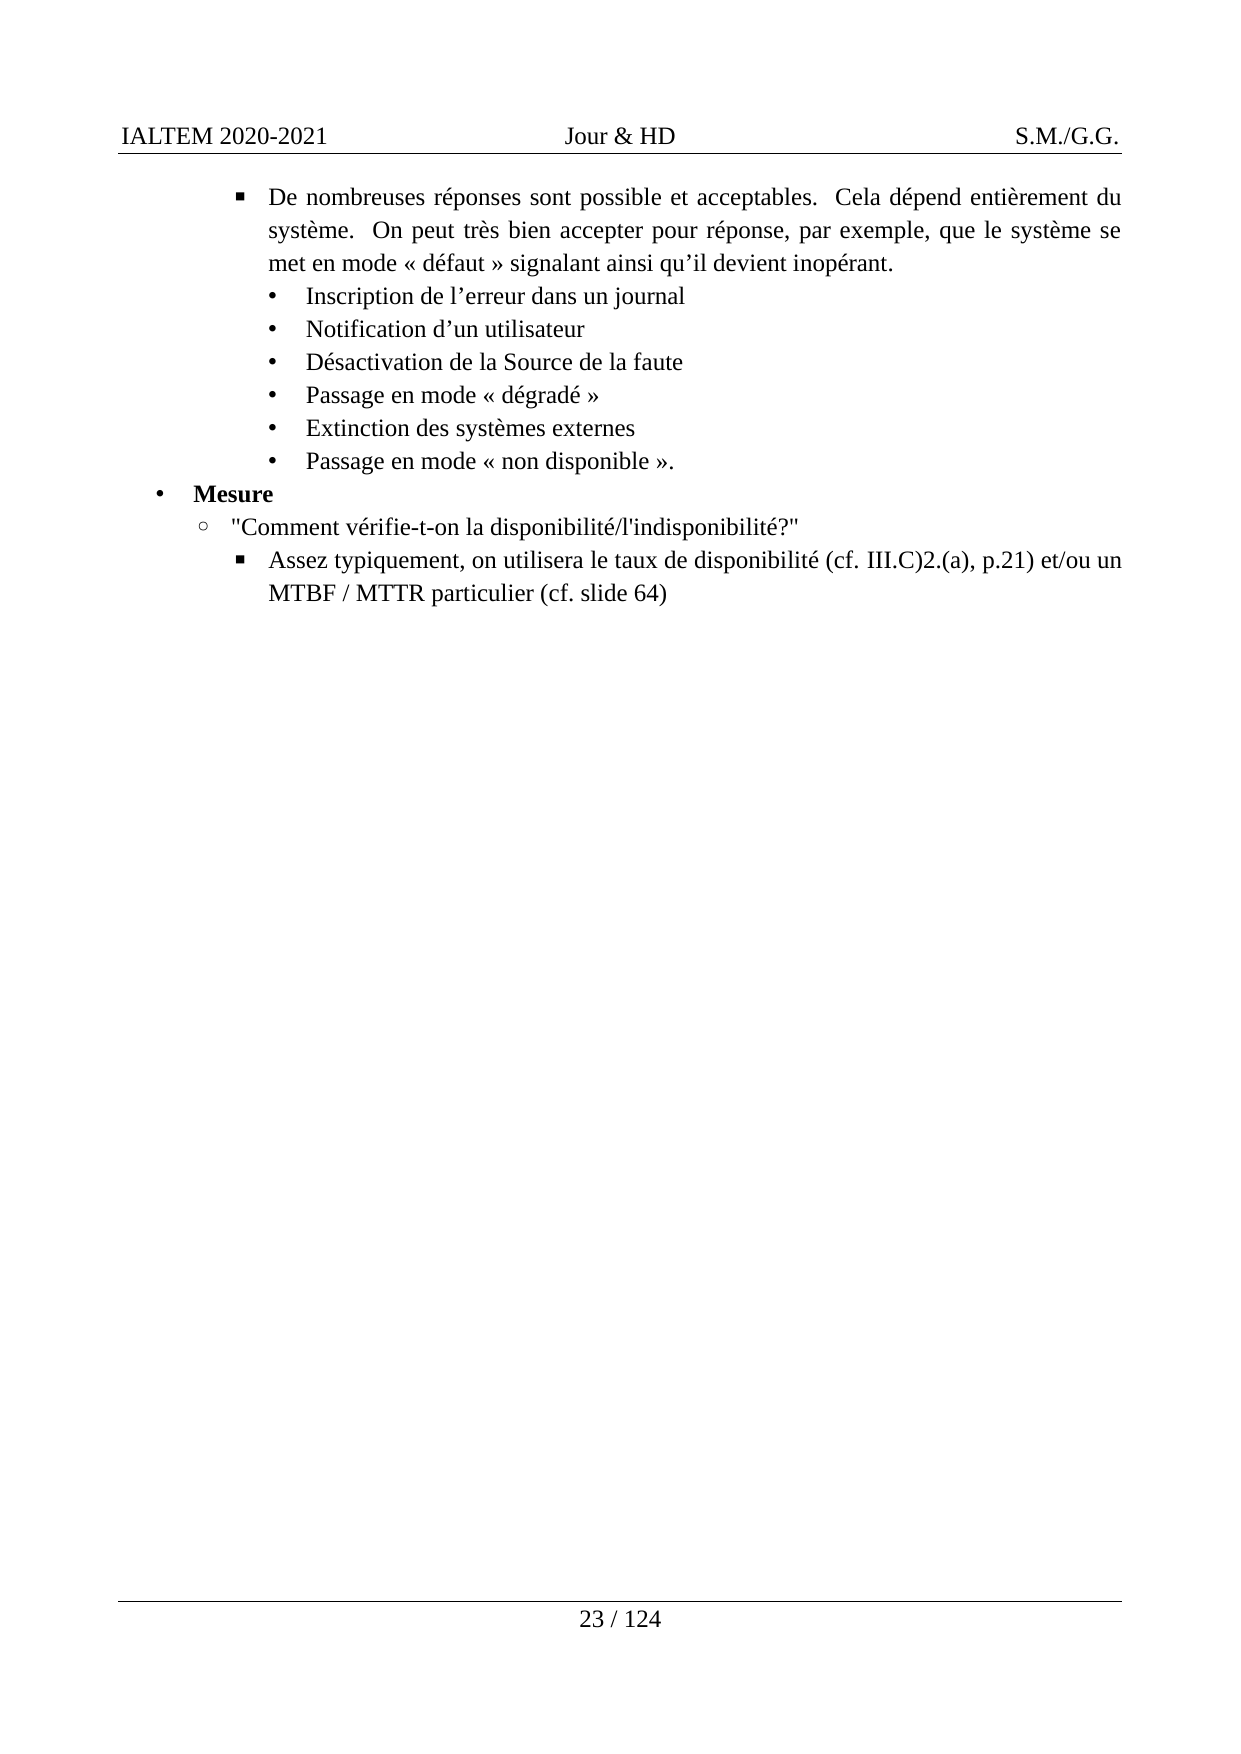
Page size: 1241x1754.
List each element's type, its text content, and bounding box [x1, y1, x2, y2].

list Passage en mode « non disponible ». [268, 446, 1122, 475]
list Inscription de l’erreur dans un journal [268, 281, 1122, 310]
list Notification d’un utilisateur [268, 314, 1122, 343]
list Extinction des systèmes externes [268, 413, 1122, 442]
list Mesure [156, 479, 1122, 508]
list "Comment vérifie-t-on la disponibilité/l'indisponibilité?" [193, 512, 1122, 541]
list De nombreuses réponses sont possible et acceptables. Cela dépend entièrement du système. On peut très bien accepter pour réponse, par exemple, que le système se met en mode « défaut » signalant ainsi qu’il devient inopérant. [231, 182, 1122, 277]
list Désactivation de la Source de la faute [268, 347, 1122, 376]
list Passage en mode « dégradé » [268, 380, 1122, 409]
list Assez typiquement, on utilisera le taux de disponibilité (cf. III.C)2(a), p.21) et/ou un MTBF / MTTR particulier (cf. slide 64) [231, 546, 1122, 607]
